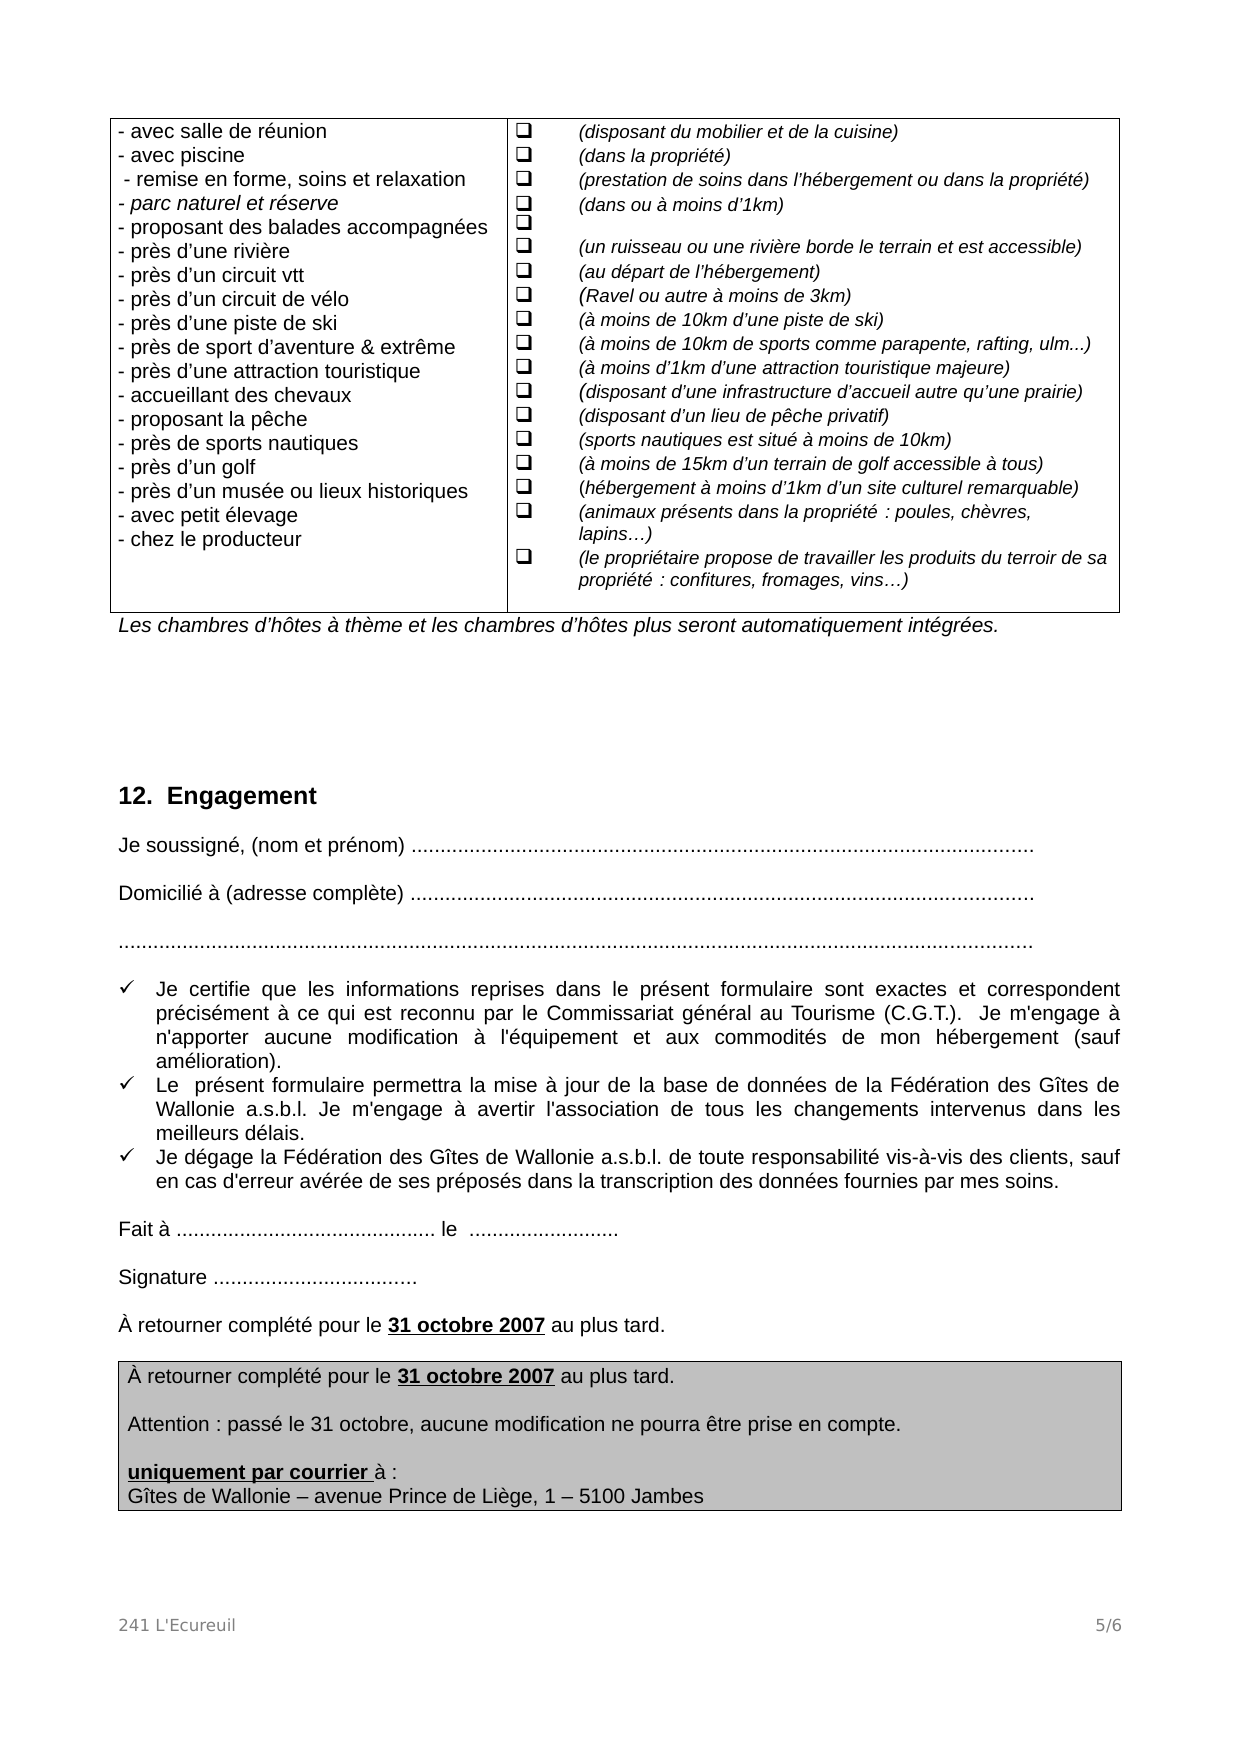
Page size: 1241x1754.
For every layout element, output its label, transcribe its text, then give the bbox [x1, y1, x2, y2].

text À retourner complété pour le 31 octobre 2007 au plus tard. [118, 1313, 1122, 1337]
text Signature [118, 1265, 1122, 1289]
text  Je certifie que les informations reprises dans le présent formulaire sont exactes et correspondent précisément à ce qui est reconnu par le Commissariat général au Tourisme (C.G.T.). Je m'engage à n'apporter aucune modification à l'équipement et aux commodités de mon hébergement (sauf amélioration). [118, 977, 1122, 1073]
text uniquement par courrier à : [119, 1457, 1121, 1481]
table_header  (disposant du mobilier et de la cuisine)  (dans la propriété)  (prestation de soins dans l’hébergement ou dans la propriété)  (dans ou à moins d’1km)   (un ruisseau ou une rivière borde le terrain et est accessible)  (au départ de l’hébergement)  (Ravel ou autre à moins de 3km)  (à moins de 10km d’une piste de ski)  (à moins de 10km de sports comme parapente, rafting, ulm...)  (à moins d’1km d’une attraction touristique majeure)  (disposant d’une infrastructure d’accueil autre qu’une prairie)  (disposant d’un lieu de pêche privatif)  (sports nautiques est situé à moins de 10km)  (à moins de 15km d’un terrain de golf accessible à tous)  (hébergement à moins d’1km d’un site culturel remarquable)  (animaux présents dans la propriété : poules, chèvres, lapins…)  (le propriétaire propose de travailler les produits du terroir de sa propriété : confitures, fromages, vins…) [508, 119, 1119, 612]
text Je soussigné, (nom et prénom) [118, 833, 1122, 857]
text Les chambres d’hôtes à thème et les chambres d’hôtes plus seront automatiquement intégrées. [118, 613, 1122, 637]
text  Je dégage la Fédération des Gîtes de Wallonie a.s.b.l. de toute responsabilité vis-à-vis des clients, sauf en cas d'erreur avérée de ses préposés dans la transcription des données fournies par mes soins. [118, 1145, 1122, 1193]
text Domicilié à (adresse complète) [118, 881, 1122, 905]
text  Le présent formulaire permettra la mise à jour de la base de données de la Fédération des Gîtes de Wallonie a.s.b.l. Je m'engage à avertir l'association de tous les changements intervenus dans les meilleurs délais. [118, 1073, 1122, 1145]
text Fait à ............................................. le .......................... [118, 1217, 1122, 1241]
text Gîtes de Wallonie – avenue Prince de Liège, 1 – 5100 Jambes [119, 1481, 1121, 1510]
text Attention : passé le 31 octobre, aucune modification ne pourra être prise en compte. [119, 1409, 1121, 1433]
table_header - avec salle de réunion - avec piscine - remise en forme, soins et relaxation - parc naturel et réserve - proposant des balades accompagnées - près d’une rivière - près d’un circuit vtt - près d’un circuit de vélo - près d’une piste de ski - près de sport d’aventure & extrême - près d’une attraction touristique - accueillant des chevaux - proposant la pêche - près de sports nautiques - près d’un golf - près d’un musée ou lieux historiques - avec petit élevage - chez le producteur [111, 119, 507, 612]
text À retourner complété pour le 31 octobre 2007 au plus tard. [119, 1362, 1121, 1385]
text 12. Engagement [118, 781, 1122, 809]
